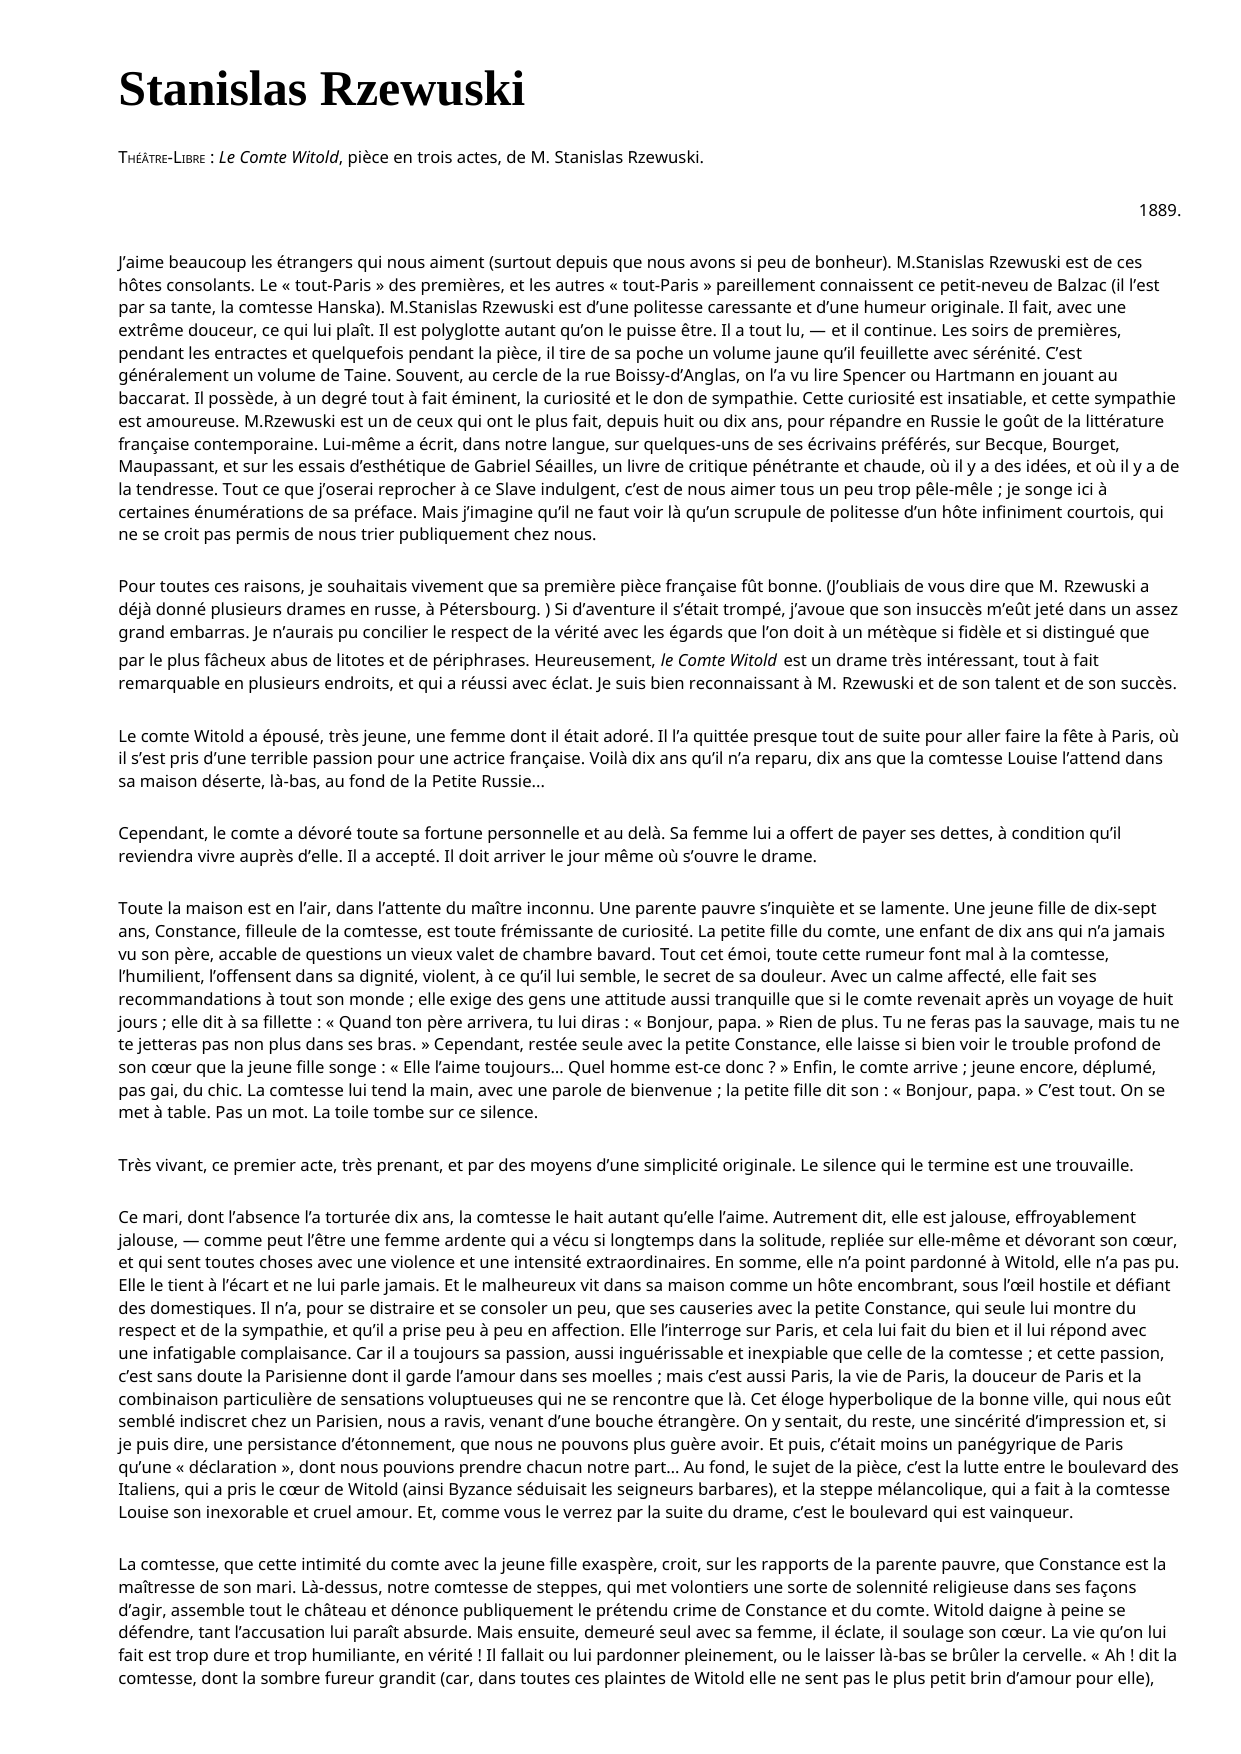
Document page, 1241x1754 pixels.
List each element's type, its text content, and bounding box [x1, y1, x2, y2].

text Ce mari, dont l’absence l’a torturée dix ans, la comtesse le hait autant qu’elle l’aime. Autrement dit, elle est jalouse, effroyablement jalouse, — comme peut l’être une femme ardente qui a vécu si longtemps dans la solitude, repliée sur elle-même et dévorant son cœur, et qui sent toutes choses avec une violence et une intensité extraordinaires. En somme, elle n’a point pardonné à Witold, elle n’a pas pu. Elle le tient à l’écart et ne lui parle jamais. Et le malheureux vit dans sa maison comme un hôte encombrant, sous l’œil hostile et défiant des domestiques. Il n’a, pour se distraire et se consoler un peu, que ses causeries avec la petite Constance, qui seule lui montre du respect et de la sympathie, et qu’il a prise peu à peu en affection. Elle l’interroge sur Paris, et cela lui fait du bien et il lui répond avec une infatigable complaisance. Car il a toujours sa passion, aussi inguérissable et inexpiable que celle de la comtesse ; et cette passion, c’est sans doute la Parisienne dont il garde l’amour dans ses moelles ; mais c’est aussi Paris, la vie de Paris, la douceur de Paris et la combinaison particulière de sensations voluptueuses qui ne se rencontre que là. Cet éloge hyperbolique de la bonne ville, qui nous eût semblé indiscret chez un Parisien, nous a ravis, venant d’une bouche étrangère. On y sentait, du reste, une sincérité d’impression et, si je puis dire, une persistance d’étonnement, que nous ne pouvons plus guère avoir. Et puis, c’était moins un panégyrique de Paris qu’une « déclaration », dont nous pouvions prendre chacun notre part… Au fond, le sujet de la pièce, c’est la lutte entre le boulevard des Italiens, qui a pris le cœur de Witold (ainsi Byzance séduisait les seigneurs barbares), et la steppe mélancolique, qui a fait à la comtesse Louise son inexorable et cruel amour. Et, comme vous le verrez par la suite du drame, c’est le boulevard qui est vainqueur. [118, 1205, 1181, 1523]
text 1889. [118, 198, 1181, 221]
text La comtesse, que cette intimité du comte avec la jeune fille exaspère, croit, sur les rapports de la parente pauvre, que Constance est la maîtresse de son mari. Là-dessus, notre comtesse de steppes, qui met volontiers une sorte de solennité religieuse dans ses façons d’agir, assemble tout le château et dénonce publiquement le prétendu crime de Constance et du comte. Witold daigne à peine se défendre, tant l’accusation lui paraît absurde. Mais ensuite, demeuré seul avec sa femme, il éclate, il soulage son cœur. La vie qu’on lui fait est trop dure et trop humiliante, en vérité ! Il fallait ou lui pardonner pleinement, ou le laisser là-bas se brûler la cervelle. « Ah ! dit la comtesse, dont la sombre fureur grandit (car, dans toutes ces plaintes de Witold elle ne sent pas le plus petit brin d’amour pour elle), [118, 1553, 1181, 1689]
text Le comte Witold a épousé, très jeune, une femme dont il était adoré. Il l’a quittée presque tout de suite pour aller faire la fête à Paris, où il s’est pris d’une terrible passion pour une actrice française. Voilà dix ans qu’il n’a reparu, dix ans que la comtesse Louise l’attend dans sa maison déserte, là-bas, au fond de la Petite Russie... [118, 724, 1181, 792]
text Très vivant, ce premier acte, très prenant, et par des moyens d’une simplicité originale. Le silence qui le termine est une trouvaille. [118, 1153, 1181, 1176]
subtitle STANISLAS RZEWUSKI [118, 59, 1181, 117]
text J’aime beaucoup les étrangers qui nous aiment (surtout depuis que nous avons si peu de bonheur). M.Stanislas Rzewuski est de ces hôtes consolants. Le « tout-Paris » des premières, et les autres « tout-Paris » pareillement connaissent ce petit-neveu de Balzac (il l’est par sa tante, la comtesse Hanska). M.Stanislas Rzewuski est d’une politesse caressante et d’une humeur originale. Il fait, avec une extrême douceur, ce qui lui plaît. Il est polyglotte autant qu’on le puisse être. Il a tout lu, — et il continue. Les soirs de premières, pendant les entractes et quelquefois pendant la pièce, il tire de sa poche un volume jaune qu’il feuillette avec sérénité. C’est généralement un volume de Taine. Souvent, au cercle de la rue Boissy-d’Anglas, on l’a vu lire Spencer ou Hartmann en jouant au baccarat. Il possède, à un degré tout à fait éminent, la curiosité et le don de sympathie. Cette curiosité est insatiable, et cette sympathie est amoureuse. M.Rzewuski est un de ceux qui ont le plus fait, depuis huit ou dix ans, pour répandre en Russie le goût de la littérature française contemporaine. Lui-même a écrit, dans notre langue, sur quelques-uns de ses écrivains préférés, sur Becque, Bourget, Maupassant, et sur les essais d’esthétique de Gabriel Séailles, un livre de critique pénétrante et chaude, où il y a des idées, et où il y a de la tendresse. Tout ce que j’oserai reprocher à ce Slave indulgent, c’est de nous aimer tous un peu trop pêle-mêle ; je songe ici à certaines énumérations de sa préface. Mais j’imagine qu’il ne faut voir là qu’un scrupule de politesse d’un hôte infiniment courtois, qui ne se croit pas permis de nous trier publiquement chez nous. [118, 250, 1181, 546]
text Théâtre-Libre : Le Comte Witold, pièce en trois actes, de M. Stanislas Rzewuski. [118, 146, 1181, 169]
text Cependant, le comte a dévoré toute sa fortune personnelle et au delà. Sa femme lui a offert de payer ses dettes, à condition qu’il reviendra vivre auprès d’elle. Il a accepté. Il doit arriver le jour même où s’ouvre le drame. [118, 822, 1181, 867]
text Toute la maison est en l’air, dans l’attente du maître inconnu. Une parente pauvre s’inquiète et se lamente. Une jeune fille de dix-sept ans, Constance, filleule de la comtesse, est toute frémissante de curiosité. La petite fille du comte, une enfant de dix ans qui n’a jamais vu son père, accable de questions un vieux valet de chambre bavard. Tout cet émoi, toute cette rumeur font mal à la comtesse, l’humilient, l’offensent dans sa dignité, violent, à ce qu’il lui semble, le secret de sa douleur. Avec un calme affecté, elle fait ses recommandations à tout son monde ; elle exige des gens une attitude aussi tranquille que si le comte revenait après un voyage de huit jours ; elle dit à sa fillette : « Quand ton père arrivera, tu lui diras : « Bonjour, papa. » Rien de plus. Tu ne feras pas la sauvage, mais tu ne te jetteras pas non plus dans ses bras. » Cependant, restée seule avec la petite Constance, elle laisse si bien voir le trouble profond de son cœur que la jeune fille songe : « Elle l’aime toujours… Quel homme est-ce donc ? » Enfin, le comte arrive ; jeune encore, déplumé, pas gai, du chic. La comtesse lui tend la main, avec une parole de bienvenue ; la petite fille dit son : « Bonjour, papa. » C’est tout. On se met à table. Pas un mot. La toile tombe sur ce silence. [118, 897, 1181, 1124]
text Pour toutes ces raisons, je souhaitais vivement que sa première pièce française fût bonne. (J’oubliais de vous dire que M. Rzewuski a déjà donné plusieurs drames en russe, à Pétersbourg. ) Si d’aventure il s’était trompé, j’avoue que son insuccès m’eût jeté dans un assez grand embarras. Je n’aurais pu concilier le respect de la vérité avec les égards que l’on doit à un métèque si fidèle et si distingué que par le plus fâcheux abus de litotes et de périphrases. Heureusement, le Comte Witold est un drame très intéressant, tout à fait remarquable en plusieurs endroits, et qui a réussi avec éclat. Je suis bien reconnaissant à M. Rzewuski et de son talent et de son succès. [118, 575, 1181, 695]
